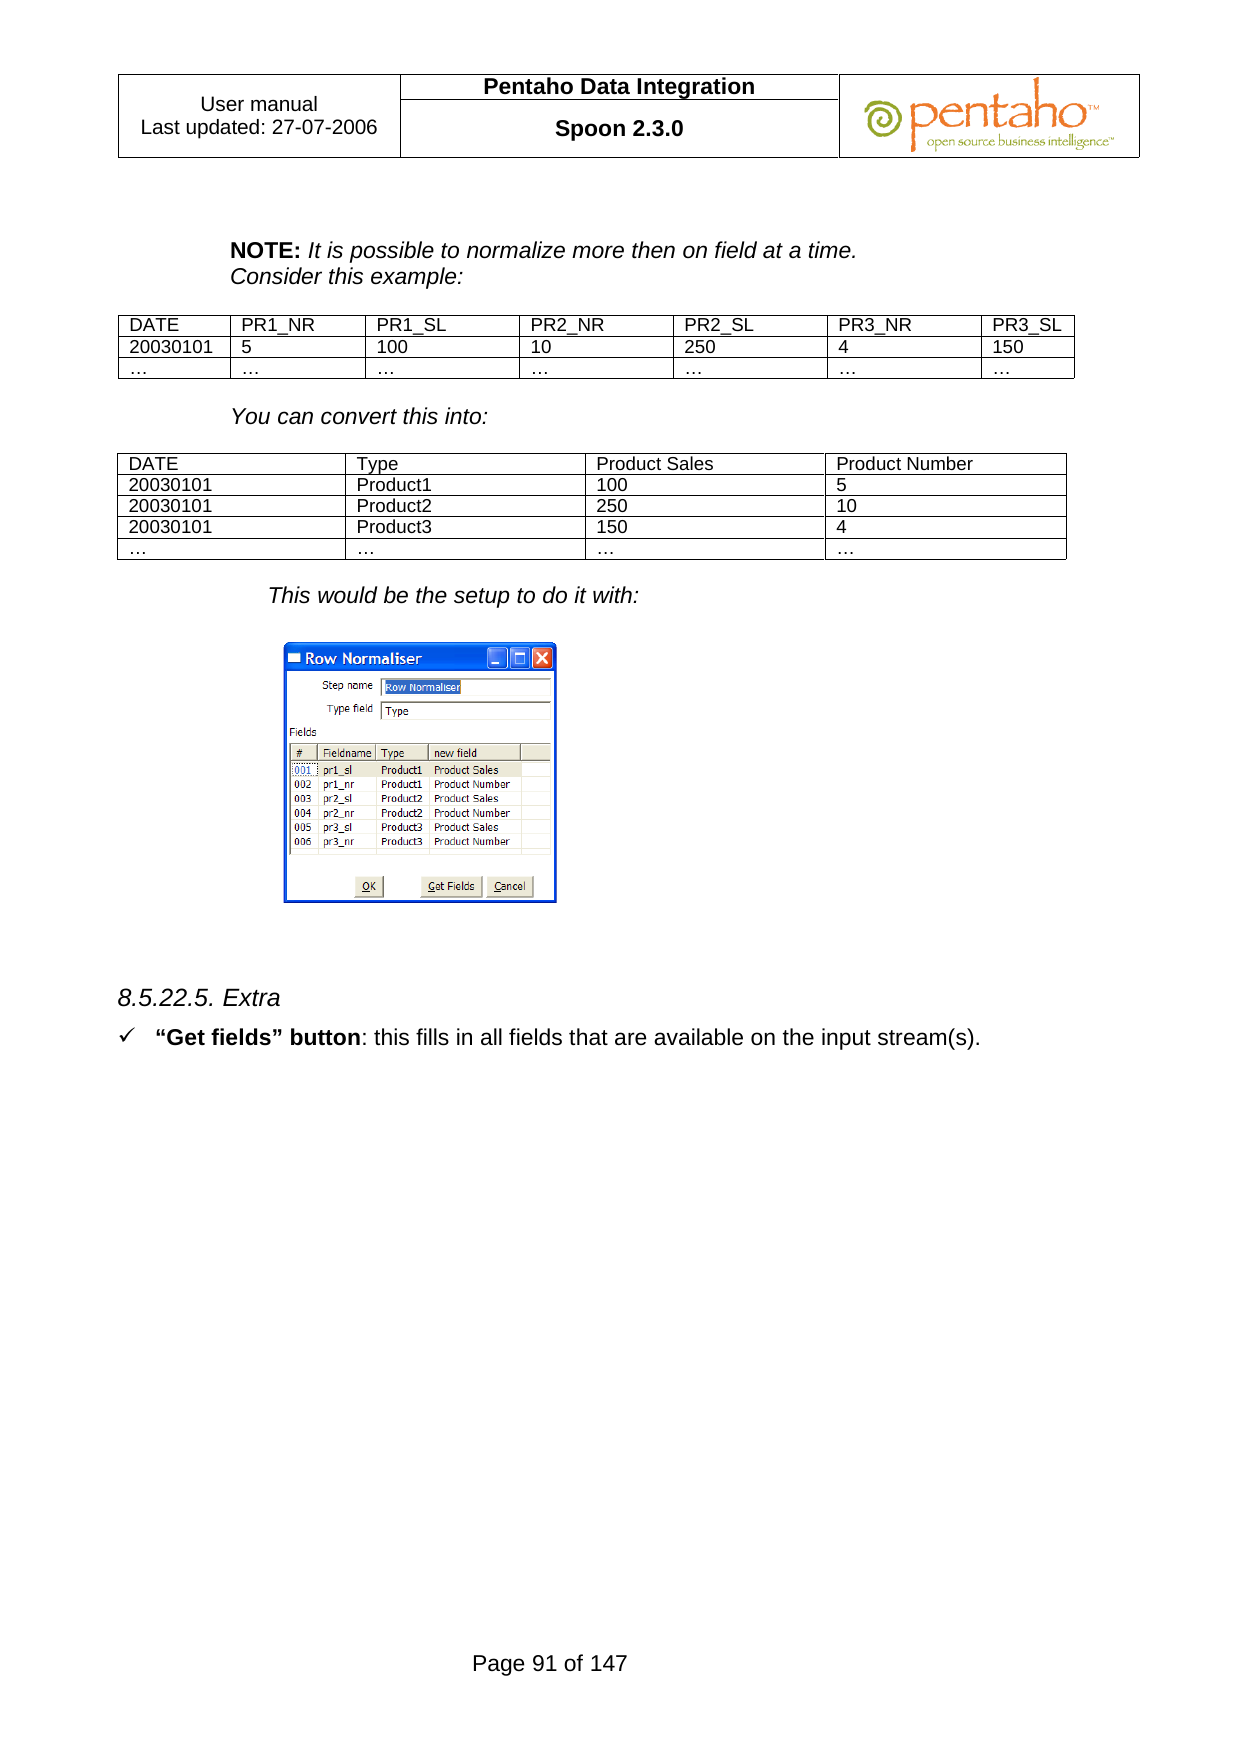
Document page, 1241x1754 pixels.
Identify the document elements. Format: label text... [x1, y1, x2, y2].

table_cell 150 [982, 337, 1074, 357]
table_cell … [586, 539, 824, 559]
table_header DATE [119, 316, 230, 336]
table_cell 20030101 [118, 475, 345, 495]
table_cell … [231, 358, 365, 378]
table_cell 10 [826, 496, 1066, 516]
table_cell … [828, 358, 981, 378]
list “Get fields” button: this fills in all fields that are available on the input stream(s). [117, 1024, 1137, 1050]
table_header PR1_NR [231, 316, 365, 336]
text Consider this example: [230, 264, 1137, 289]
table_cell Product1 [346, 475, 585, 495]
table_cell 5 [231, 337, 365, 357]
table_cell 250 [674, 337, 827, 357]
table_header PR2_NR [520, 316, 673, 336]
table_header PR3_SL [982, 316, 1074, 336]
text You can convert this into: [230, 404, 1137, 429]
table_cell 100 [586, 475, 824, 495]
table_cell 20030101 [118, 517, 345, 538]
text This would be the setup to do it with: [192, 582, 1137, 608]
table_cell … [520, 358, 673, 378]
table_cell 20030101 [118, 496, 345, 516]
text NOTE: It is possible to normalize more then on field at a time. [230, 238, 1137, 264]
table_cell 10 [520, 337, 673, 357]
picture [283, 642, 557, 903]
table_cell Product3 [346, 517, 585, 538]
table_cell 5 [826, 475, 1066, 495]
table_cell 20030101 [119, 337, 230, 357]
subtitle Extra [117, 984, 1137, 1012]
table_cell 100 [366, 337, 519, 357]
table_cell 4 [826, 517, 1066, 538]
table_cell … [982, 358, 1074, 378]
table_header Type [346, 454, 585, 474]
table_header DATE [118, 454, 345, 474]
table_header PR3_NR [828, 316, 981, 336]
table_header Product Sales [586, 454, 824, 474]
table_cell … [119, 358, 230, 378]
table_cell 250 [586, 496, 824, 516]
table_cell Product2 [346, 496, 585, 516]
table_cell 4 [828, 337, 981, 357]
table_cell … [346, 539, 585, 559]
table_cell … [674, 358, 827, 378]
table_header Product Number [826, 454, 1066, 474]
table_cell … [826, 539, 1066, 559]
table_cell … [366, 358, 519, 378]
table_cell 150 [586, 517, 824, 538]
table_cell … [118, 539, 345, 559]
table_header PR2_SL [674, 316, 827, 336]
table_header PR1_SL [366, 316, 519, 336]
